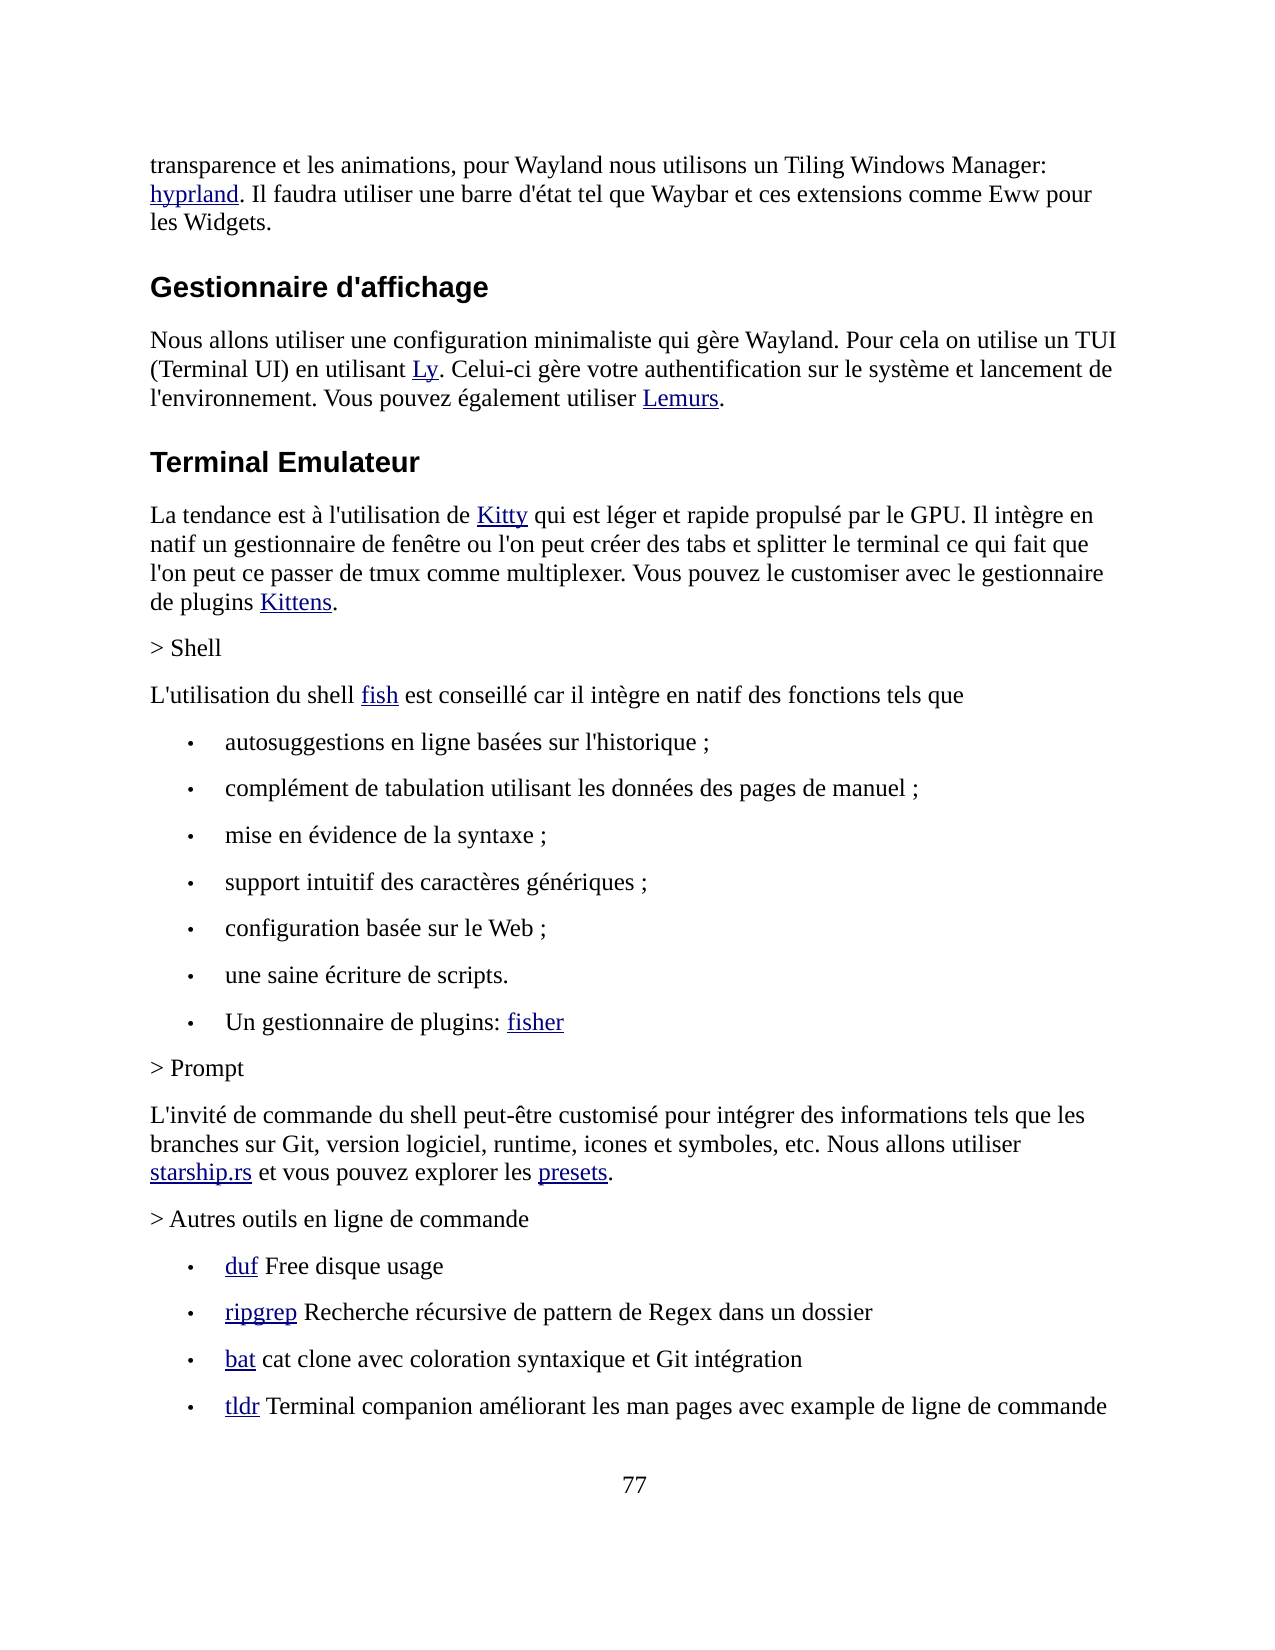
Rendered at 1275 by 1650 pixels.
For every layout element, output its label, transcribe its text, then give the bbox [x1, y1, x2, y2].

text > Prompt [150, 1053, 1125, 1082]
text Nous allons utiliser une configuration minimaliste qui gère Wayland. Pour cela on utilise un TUI (Terminal UI) en utilisant Ly. Celui-ci gère votre authentification sur le système et lancement de l'environnement. Vous pouvez également utiliser Lemurs. [150, 325, 1125, 411]
list autosuggestions en ligne basées sur l'historique ; [187, 727, 1125, 755]
text > Shell [150, 633, 1125, 662]
list ripgrep Recherche récursive de pattern de Regex dans un dossier [187, 1297, 1125, 1326]
list Un gestionnaire de plugins: fisher [187, 1007, 1125, 1035]
text L'invité de commande du shell peut-être customisé pour intégrer des informations tels que les branches sur Git, version logiciel, runtime, icones et symboles, etc. Nous allons utiliser starship.rs et vous pouvez explorer les presets. [150, 1100, 1125, 1186]
list tldr Terminal companion améliorant les man pages avec example de ligne de commande [187, 1391, 1125, 1419]
subtitle Terminal Emulateur [150, 445, 1125, 479]
list duf Free disque usage [187, 1251, 1125, 1279]
text La tendance est à l'utilisation de Kitty qui est léger et rapide propulsé par le GPU. Il intègre en natif un gestionnaire de fenêtre ou l'on peut créer des tabs et splitter le terminal ce qui fait que l'on peut ce passer de tmux comme multiplexer. Vous pouvez le customiser avec le gestionnaire de plugins Kittens. [150, 500, 1125, 615]
text L'utilisation du shell fish est conseillé car il intègre en natif des fonctions tels que [150, 680, 1125, 709]
text > Autres outils en ligne de commande [150, 1204, 1125, 1233]
list complément de tabulation utilisant les données des pages de manuel ; [187, 773, 1125, 802]
text transparence et les animations, pour Wayland nous utilisons un Tiling Windows Manager: hyprland. Il faudra utiliser une barre d'état tel que Waybar et ces extensions comme Eww pour les Widgets. [150, 150, 1125, 236]
list configuration basée sur le Web ; [187, 913, 1125, 942]
list une saine écriture de scripts. [187, 960, 1125, 989]
list bat cat clone avec coloration syntaxique et Git intégration [187, 1344, 1125, 1373]
subtitle Gestionnaire d'affichage [150, 270, 1125, 304]
list mise en évidence de la syntaxe ; [187, 820, 1125, 849]
list support intuitif des caractères génériques ; [187, 867, 1125, 895]
